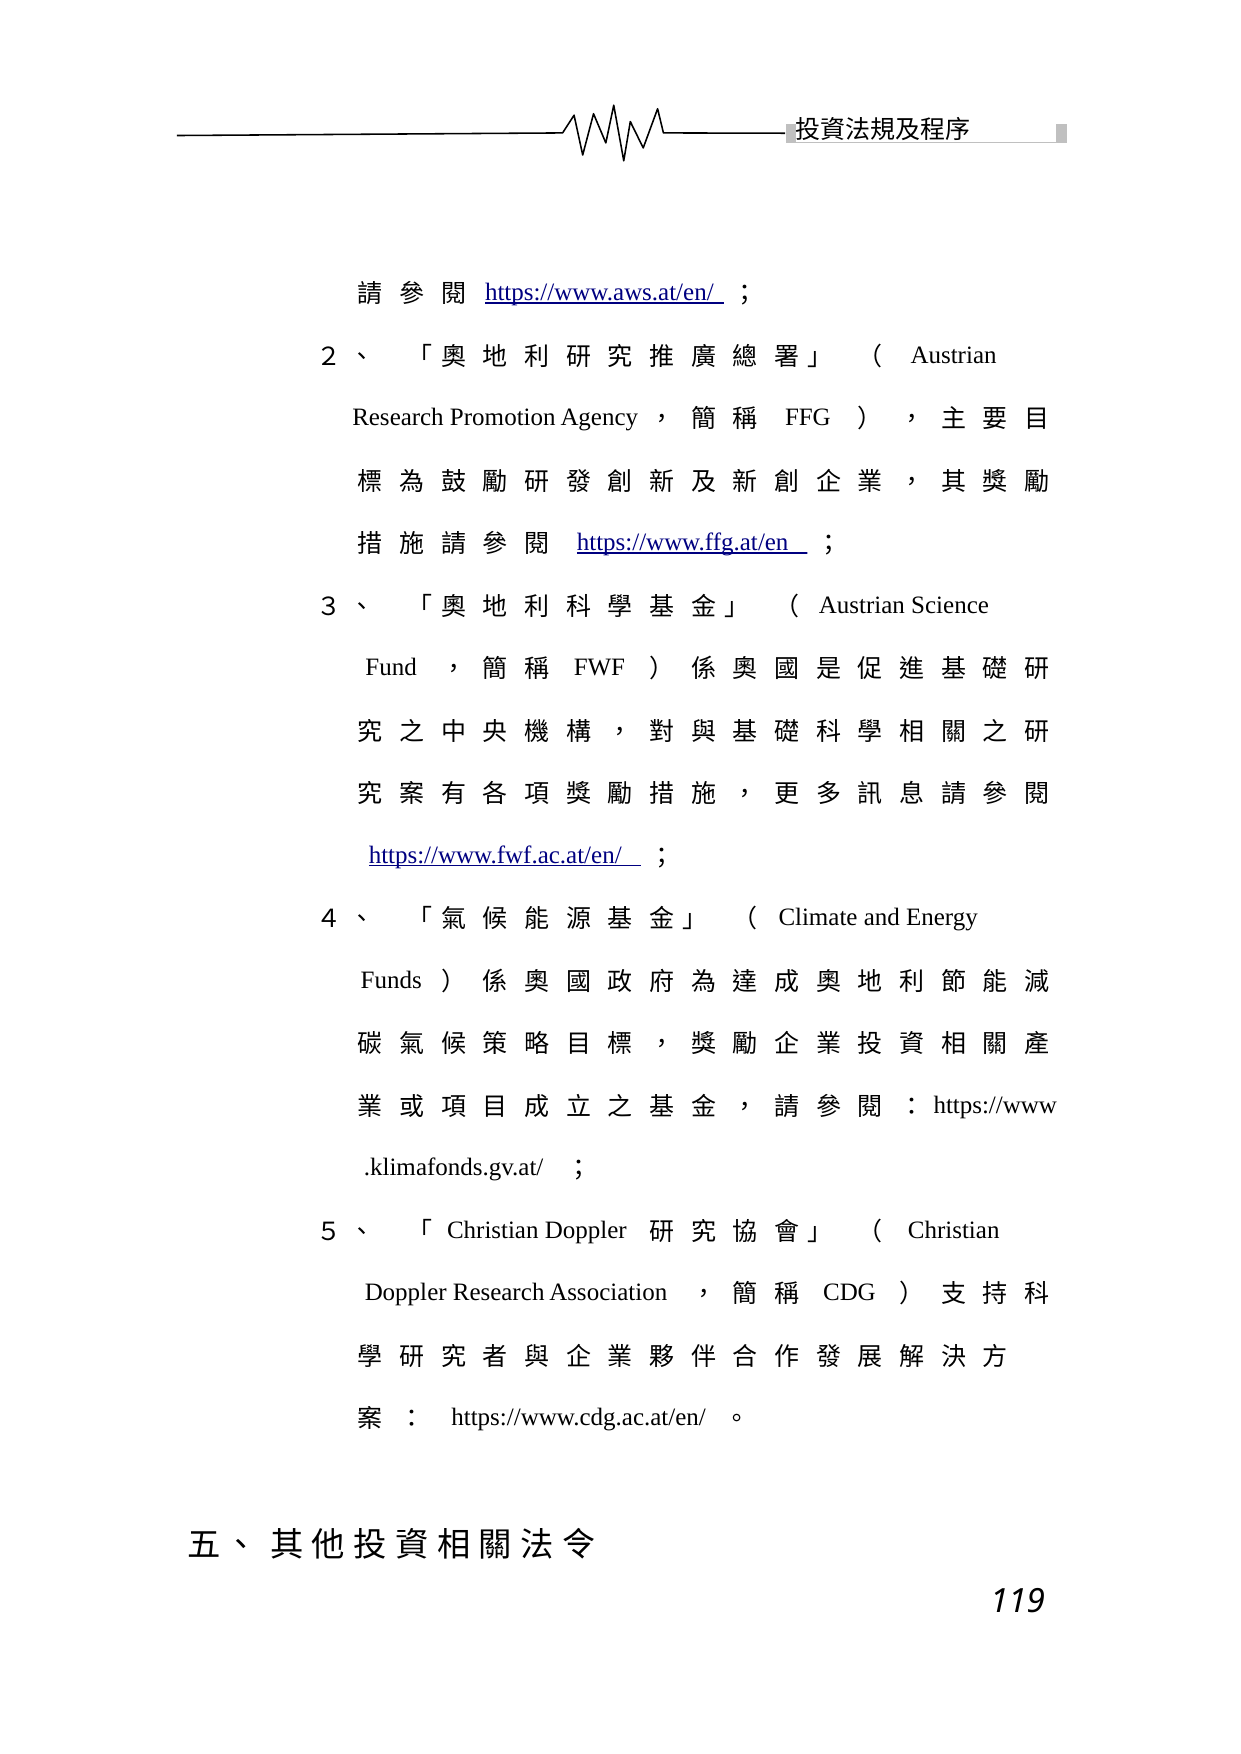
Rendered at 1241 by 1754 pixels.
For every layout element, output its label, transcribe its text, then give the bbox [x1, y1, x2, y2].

text ２、「奧地利研究推廣總署」（Austrian Research Promotion Agency，簡稱FFG），主要目標為鼓勵研發創新及新創企業，其獎勵措施請參閱https://www.ffg.at/en； [281, 313, 1058, 563]
text ４、「氣候能源基金」（Climate and Energy Funds）係奧國政府為達成奧地利節能減碳氣候策略目標，獎勵企業投資相關產業或項目成立之基金，請參閱：https://www.klimafonds.gv.at/； [281, 875, 1058, 1188]
text ３、「奧地利科學基金」（Austrian Science Fund，簡稱FWF）係奧國是促進基礎研究之中央機構，對與基礎科學相關之研究案有各項獎勵措施，更多訊息請參閱https://www.fwf.ac.at/en/； [281, 563, 1058, 875]
text 五、其他投資相關法令 [183, 1500, 1058, 1563]
text ５、「Christian Doppler研究協會」（Christian Doppler Research Association，簡稱CDG）支持科學研究者與企業夥伴合作發展解決方案：https://www.cdg.ac.at/en/。 [281, 1188, 1058, 1438]
text 請參閱https://www.aws.at/en/； [281, 250, 1058, 313]
